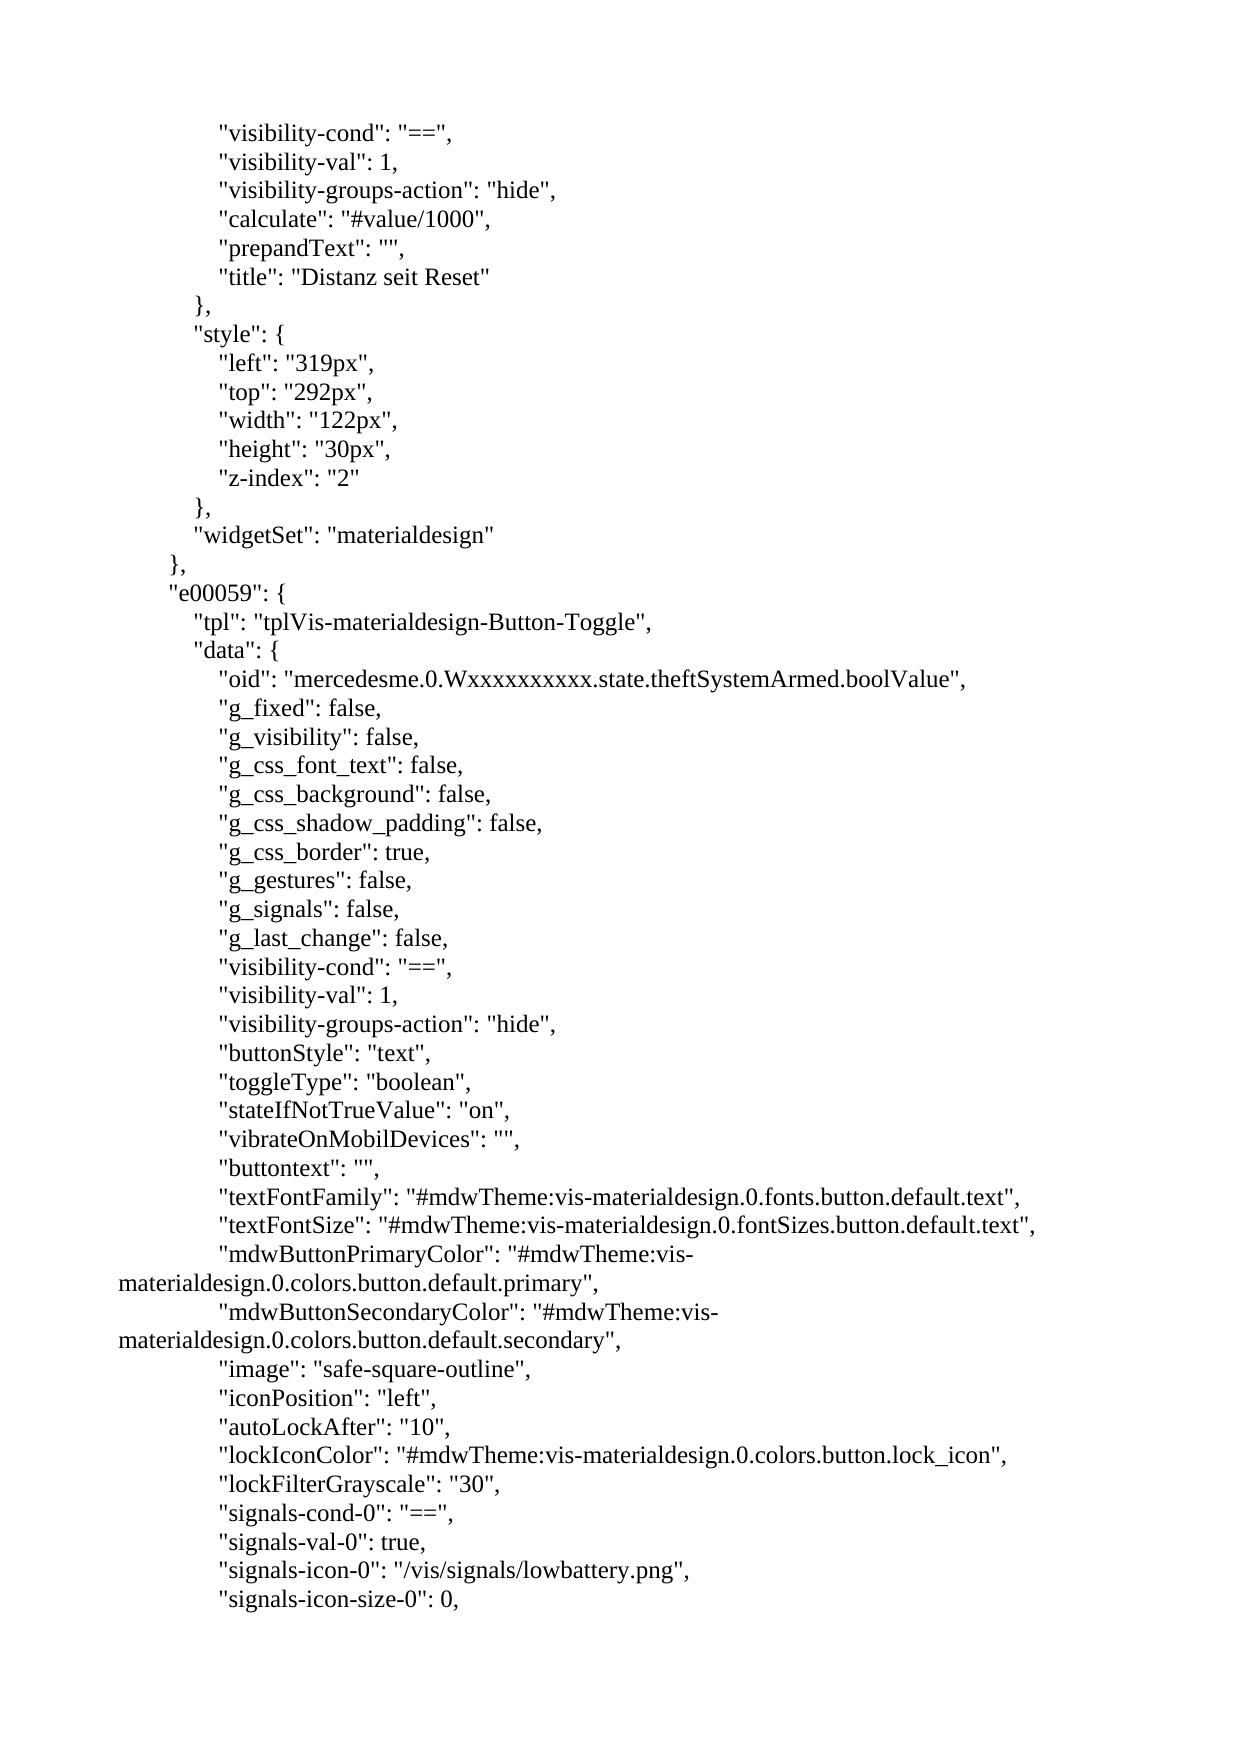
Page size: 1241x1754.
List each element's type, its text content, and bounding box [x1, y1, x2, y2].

text }, [118, 549, 1122, 578]
text "signals-cond-0": "==", [118, 1498, 1122, 1527]
text "mdwButtonPrimaryColor": "#mdwTheme:vis-materialdesign.0.colors.button.default.primary", [118, 1239, 1122, 1297]
text "visibility-cond": "==", [118, 952, 1122, 981]
text "style": { [118, 319, 1122, 348]
text "g_visibility": false, [118, 722, 1122, 751]
text "z-index": "2" [118, 463, 1122, 492]
text "lockIconColor": "#mdwTheme:vis-materialdesign.0.colors.button.lock_icon", [118, 1441, 1122, 1469]
text "oid": "mercedesme.0.Wxxxxxxxxxx.state.theftSystemArmed.boolValue", [118, 664, 1122, 693]
text "title": "Distanz seit Reset" [118, 262, 1122, 291]
text "widgetSet": "materialdesign" [118, 521, 1122, 549]
text "autoLockAfter": "10", [118, 1412, 1122, 1441]
text "g_css_font_text": false, [118, 751, 1122, 779]
text "stateIfNotTrueValue": "on", [118, 1096, 1122, 1124]
text "left": "319px", [118, 348, 1122, 377]
text "signals-val-0": true, [118, 1527, 1122, 1556]
text "visibility-val": 1, [118, 147, 1122, 176]
text "top": "292px", [118, 377, 1122, 406]
text "tpl": "tplVis-materialdesign-Button-Toggle", [118, 607, 1122, 636]
text "image": "safe-square-outline", [118, 1354, 1122, 1383]
text "toggleType": "boolean", [118, 1067, 1122, 1096]
text "iconPosition": "left", [118, 1383, 1122, 1412]
text "data": { [118, 636, 1122, 664]
text "g_fixed": false, [118, 693, 1122, 722]
text "lockFilterGrayscale": "30", [118, 1469, 1122, 1498]
text "height": "30px", [118, 434, 1122, 463]
text "g_last_change": false, [118, 923, 1122, 952]
text "visibility-groups-action": "hide", [118, 1009, 1122, 1038]
text }, [118, 291, 1122, 319]
text "visibility-val": 1, [118, 981, 1122, 1009]
text "calculate": "#value/1000", [118, 204, 1122, 233]
text "visibility-groups-action": "hide", [118, 176, 1122, 204]
text "g_gestures": false, [118, 866, 1122, 894]
text "signals-icon-size-0": 0, [118, 1584, 1122, 1613]
text "mdwButtonSecondaryColor": "#mdwTheme:vis-materialdesign.0.colors.button.default.secondary", [118, 1297, 1122, 1354]
text "prepandText": "", [118, 233, 1122, 262]
text "buttontext": "", [118, 1153, 1122, 1182]
text }, [118, 492, 1122, 521]
text "textFontSize": "#mdwTheme:vis-materialdesign.0.fontSizes.button.default.text", [118, 1211, 1122, 1239]
text "textFontFamily": "#mdwTheme:vis-materialdesign.0.fonts.button.default.text", [118, 1182, 1122, 1211]
text "width": "122px", [118, 406, 1122, 434]
text "g_css_border": true, [118, 837, 1122, 866]
text "signals-icon-0": "/vis/signals/lowbattery.png", [118, 1556, 1122, 1584]
text "buttonStyle": "text", [118, 1038, 1122, 1067]
text "vibrateOnMobilDevices": "", [118, 1124, 1122, 1153]
text "visibility-cond": "==", [118, 118, 1122, 147]
text "g_css_shadow_padding": false, [118, 808, 1122, 837]
text "e00059": { [118, 578, 1122, 607]
text "g_signals": false, [118, 894, 1122, 923]
text "g_css_background": false, [118, 779, 1122, 808]
